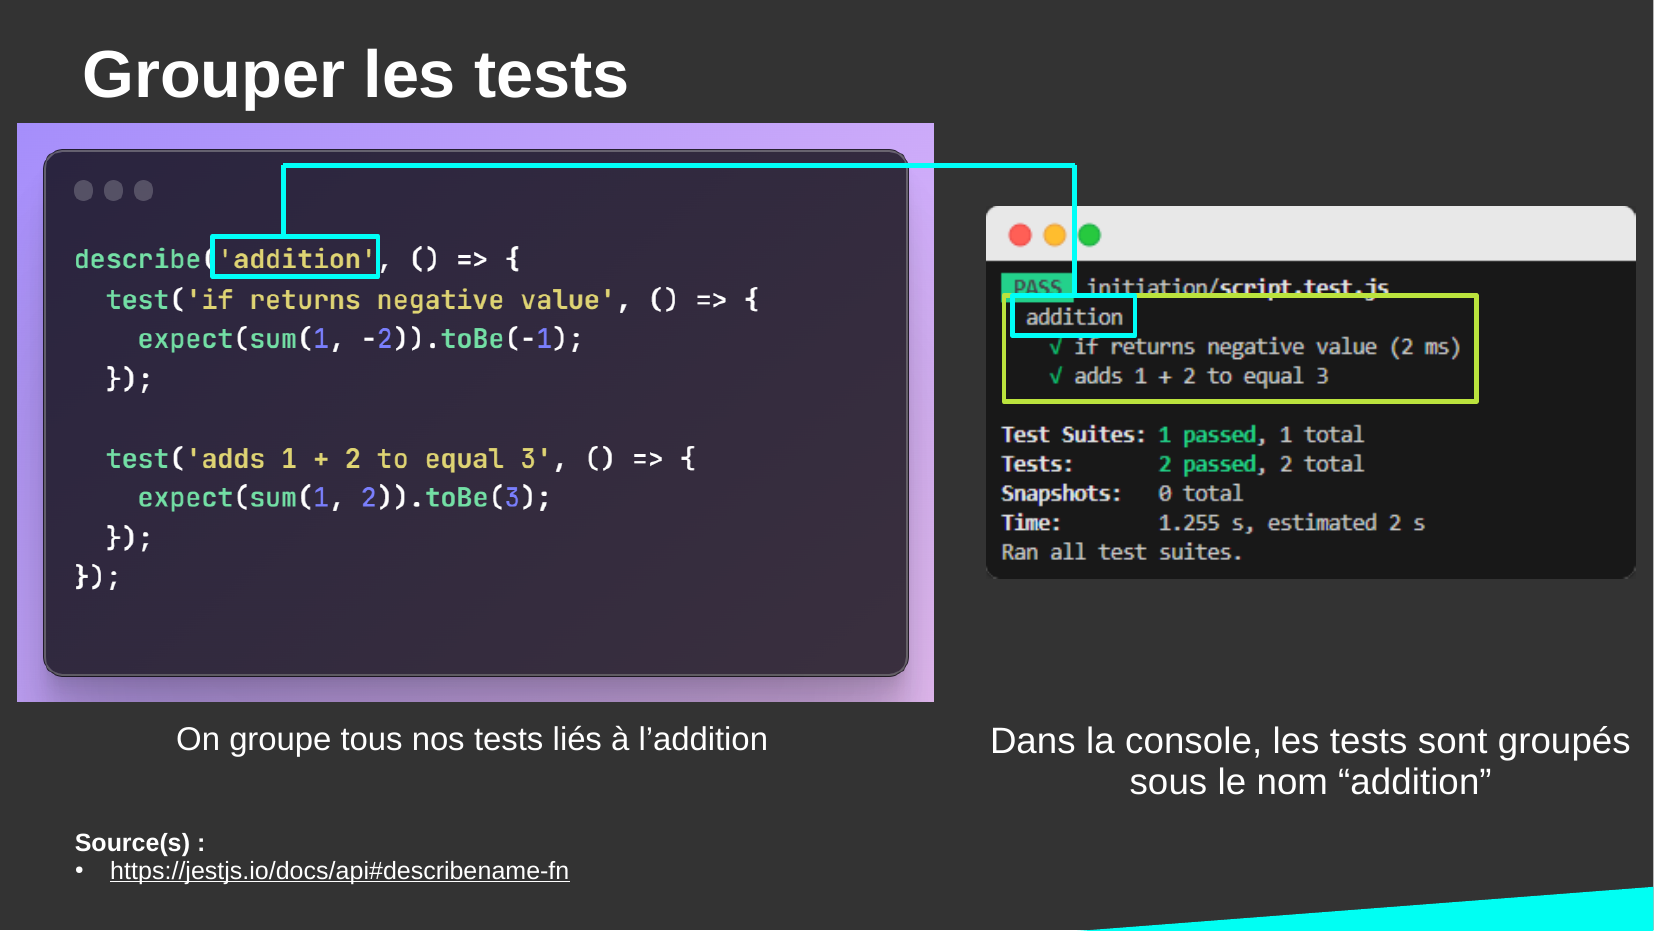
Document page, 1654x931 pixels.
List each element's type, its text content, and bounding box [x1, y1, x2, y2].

text_box [1077, 886, 1654, 931]
title Grouper les tests [82, 37, 1571, 112]
list Dans la console, les tests sont groupés sous le nom “addition” [974, 720, 1648, 804]
picture [215, 239, 376, 274]
text_box Source(s) : https://jestjs.io/docs/api#describename-fn [60, 821, 1040, 906]
list On groupe tous nos tests liés à l’addition [135, 720, 810, 780]
picture [17, 123, 934, 702]
picture [1006, 298, 1474, 399]
picture [986, 206, 1636, 579]
picture [1015, 298, 1133, 333]
